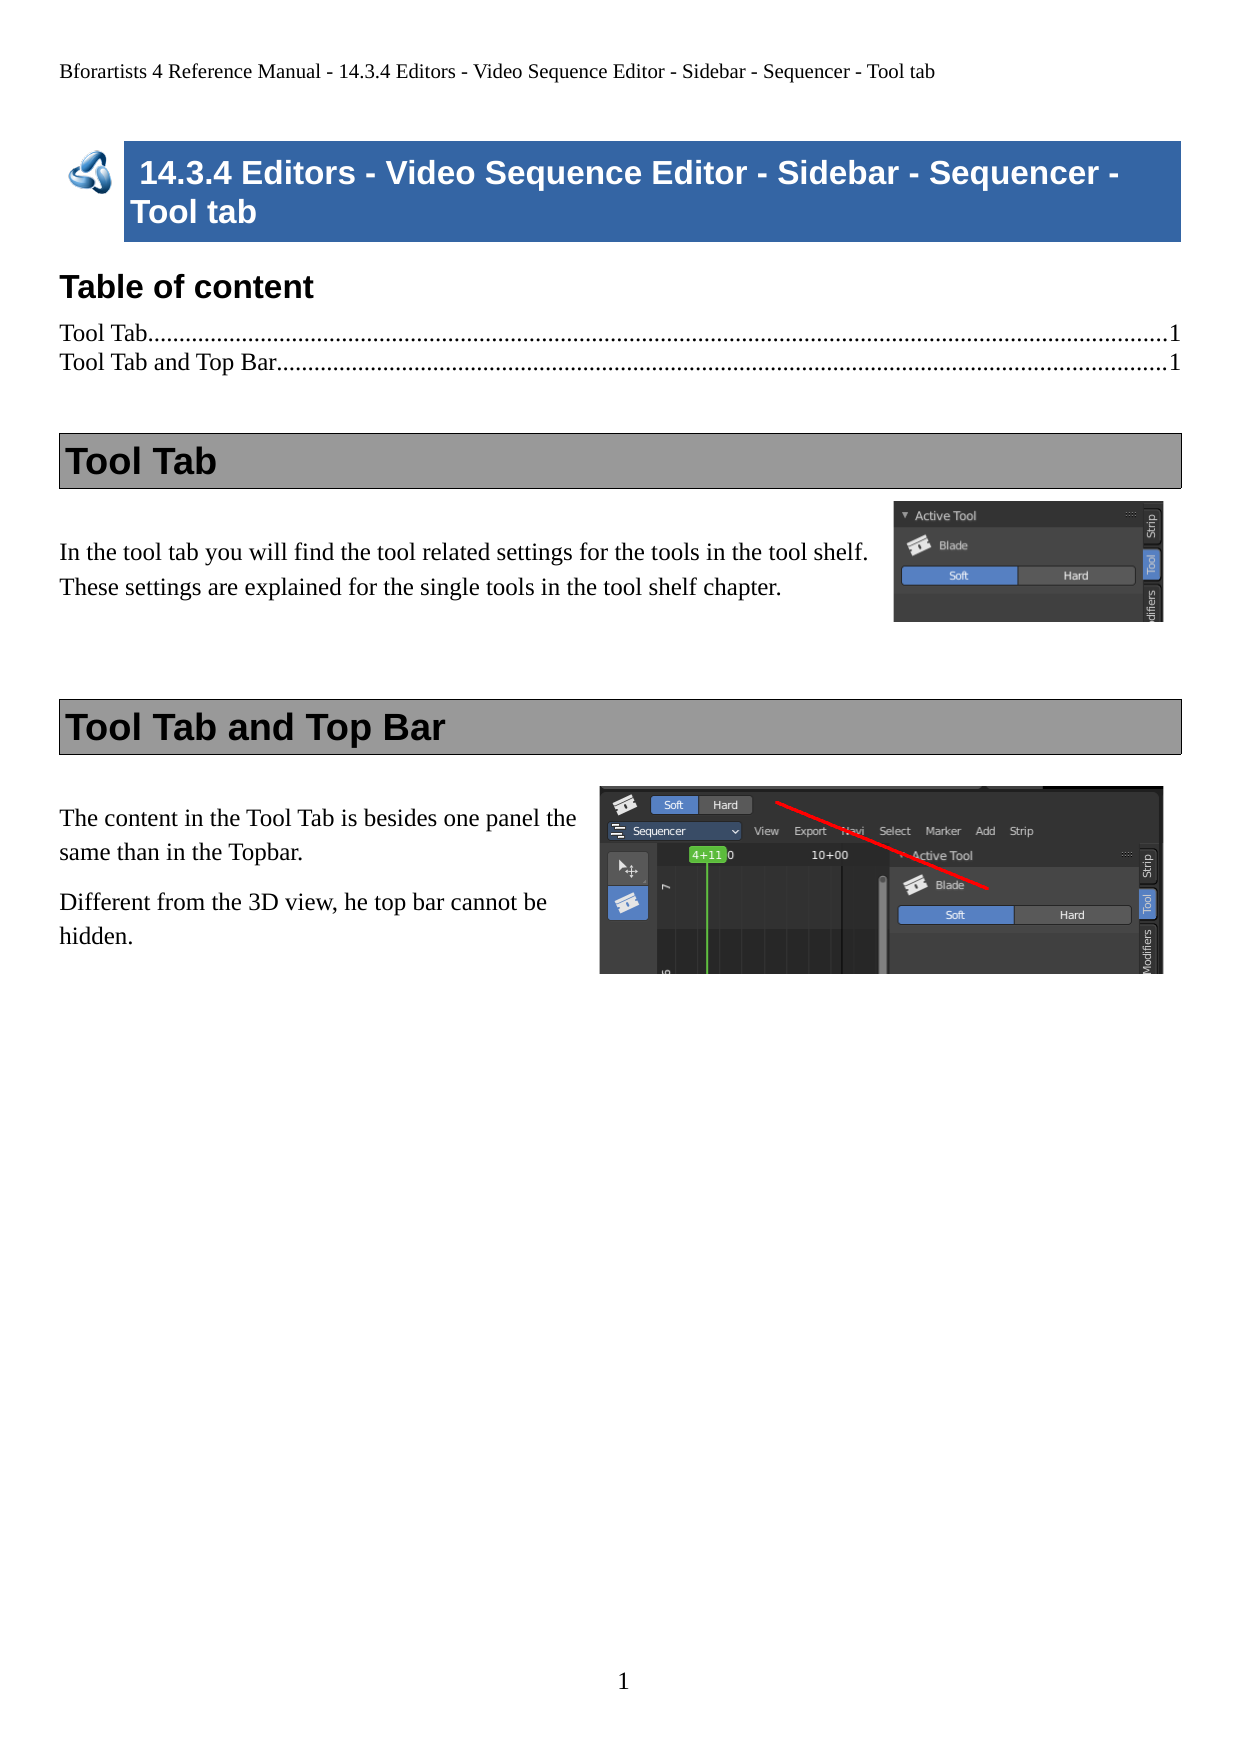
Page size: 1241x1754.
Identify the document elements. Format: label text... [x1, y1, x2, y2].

text The content in the Tool Tab is besides one panel the same than in the Topbar. [59, 803, 599, 866]
picture [599, 786, 1164, 974]
picture [65, 147, 114, 197]
text Tool Tab 1 [59, 318, 1181, 347]
picture [893, 501, 1164, 622]
text Different from the 3D view, he top bar cannot be hidden. [59, 887, 599, 950]
table_header Tool Tab and Top Bar [60, 700, 1181, 754]
text In the tool tab you will find the tool related settings for the tools in the tool shelf. These settings are explained for the single tools in the tool shelf chapter. [59, 537, 893, 601]
subtitle Table of content [59, 267, 1181, 305]
table_header 14.3.4 Editors - Video Sequence Editor - Sidebar - Sequencer - Tool tab [124, 141, 1181, 242]
table_header Tool Tab [60, 434, 1181, 488]
table_header [59, 141, 124, 242]
text Tool Tab and Top Bar 1 [59, 347, 1181, 375]
